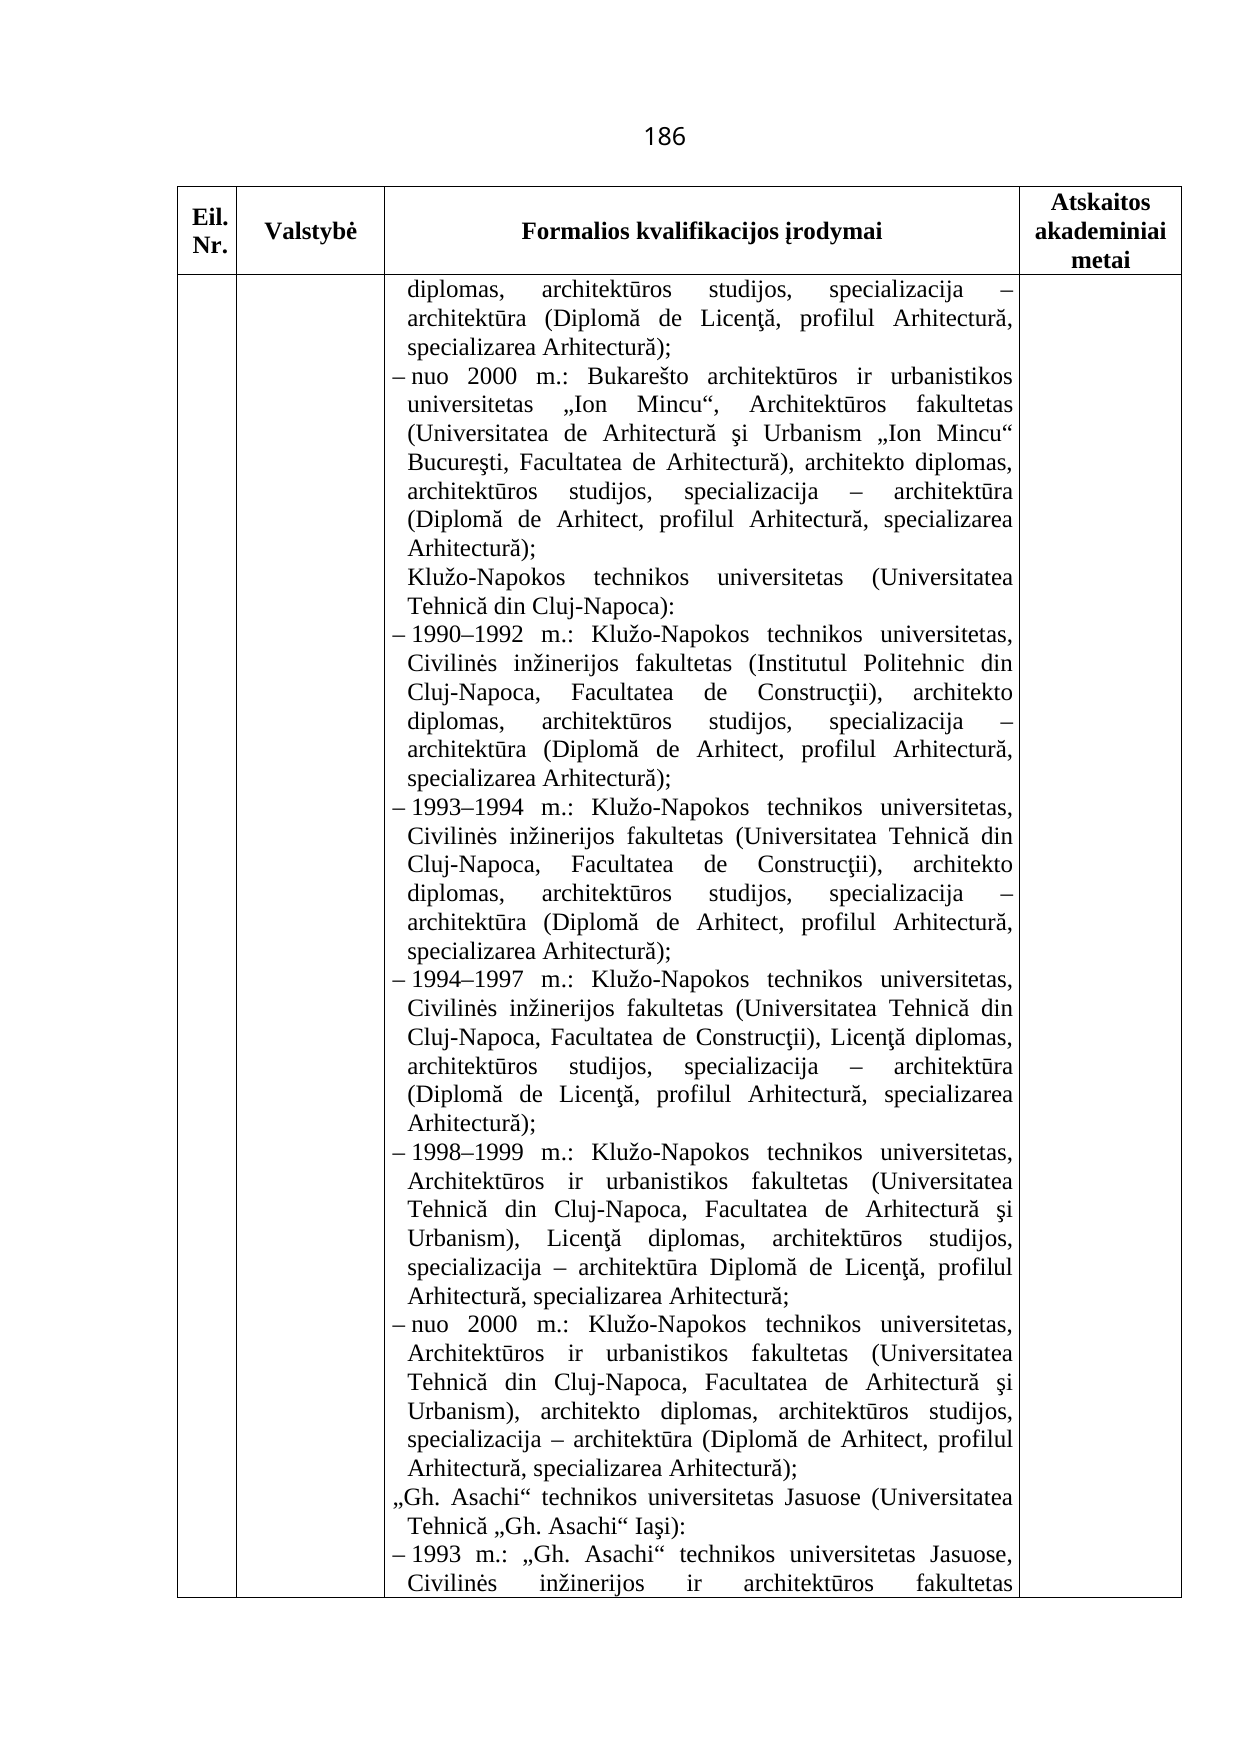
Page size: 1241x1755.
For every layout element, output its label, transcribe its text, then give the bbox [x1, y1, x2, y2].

table_cell [237, 275, 384, 1597]
table_header Eil. Nr. [178, 187, 236, 273]
table_cell [178, 275, 236, 1597]
table_header Atskaitos akademiniai metai [1020, 187, 1181, 273]
table_header Formalios kvalifikacijos įrodymai [385, 187, 1019, 273]
table_cell diplomas, architektūros studijos, specializacija – architektūra (Diplomă de Licenţă, profilul Arhitectură, specializarea Arhitectură); – nuo 2000 m.: Bukarešto architektūros ir urbanistikos universitetas „Ion Mincu“, Architektūros fakultetas (Universitatea de Arhitectură şi Urbanism „Ion Mincu“ Bucureşti, Facultatea de Arhitectură), architekto diplomas, architektūros studijos, specializacija – architektūra (Diplomă de Arhitect, profilul Arhitectură, specializarea Arhitectură); Klužo-Napokos technikos universitetas (Universitatea Tehnică din Cluj-Napoca): – 1990–1992 m.: Klužo-Napokos technikos universitetas, Civilinės inžinerijos fakultetas (Institutul Politehnic din Cluj-Napoca, Facultatea de Construcţii), architekto diplomas, architektūros studijos, specializacija – architektūra (Diplomă de Arhitect, profilul Arhitectură, specializarea Arhitectură); – 1993–1994 m.: Klužo-Napokos technikos universitetas, Civilinės inžinerijos fakultetas (Universitatea Tehnică din Cluj-Napoca, Facultatea de Construcţii), architekto diplomas, architektūros studijos, specializacija – architektūra (Diplomă de Arhitect, profilul Arhitectură, specializarea Arhitectură); – 1994–1997 m.: Klužo-Napokos technikos universitetas, Civilinės inžinerijos fakultetas (Universitatea Tehnică din Cluj-Napoca, Facultatea de Construcţii), Licenţă diplomas, architektūros studijos, specializacija – architektūra (Diplomă de Licenţă, profilul Arhitectură, specializarea Arhitectură); – 1998–1999 m.: Klužo-Napokos technikos universitetas, Architektūros ir urbanistikos fakultetas (Universitatea Tehnică din Cluj-Napoca, Facultatea de Arhitectură şi Urbanism), Licenţă diplomas, architektūros studijos, specializacija – architektūra Diplomă de Licenţă, profilul Arhitectură, specializarea Arhitectură; – nuo 2000 m.: Klužo-Napokos technikos universitetas, Architektūros ir urbanistikos fakultetas (Universitatea Tehnică din Cluj-Napoca, Facultatea de Arhitectură şi Urbanism), architekto diplomas, architektūros studijos, specializacija – architektūra (Diplomă de Arhitect, profilul Arhitectură, specializarea Arhitectură); „Gh. Asachi“ technikos universitetas Jasuose (Universitatea Tehnică „Gh. Asachi“ Iaşi): – 1993 m.: „Gh. Asachi“ technikos universitetas Jasuose, Civilinės inžinerijos ir architektūros fakultetas [385, 275, 1019, 1597]
table_header Valstybė [237, 187, 384, 273]
table_cell [1020, 275, 1181, 1597]
